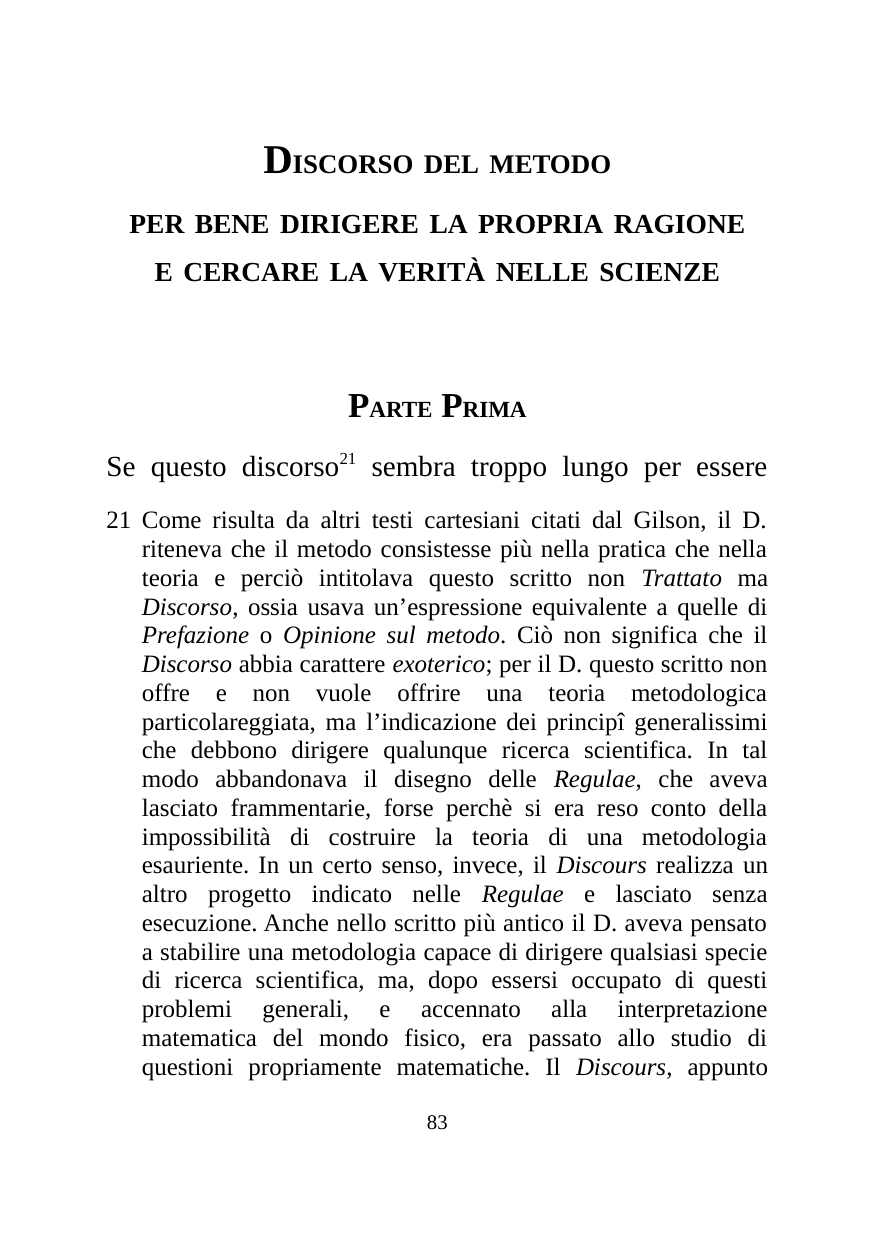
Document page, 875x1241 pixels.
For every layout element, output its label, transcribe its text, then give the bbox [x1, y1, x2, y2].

text Come risulta da altri testi cartesiani citati dal Gilson, il D. riteneva che il metodo consistesse più nella pratica che nella teoria e perciò intitolava questo scritto non Trattato ma Discorso, ossia usava un’espressione equivalente a quelle di Prefazione o Opinione sul metodo. Ciò non significa che il Discorso abbia carattere exoterico; per il D. questo scritto non offre e non vuole offrire una teoria metodologica particolareggiata, ma l’indicazione dei principî generalissimi che debbono dirigere qualunque ricerca scientifica. In tal modo abbandonava il disegno delle Regulae, che aveva lasciato frammentarie, forse perchè si era reso conto della impossibilità di costruire la teoria di una metodologia esauriente. In un certo senso, invece, il Discours realizza un altro progetto indicato nelle Regulae e lasciato senza esecuzione. Anche nello scritto più antico il D. aveva pensato a stabilire una metodologia capace di dirigere qualsiasi specie di ricerca scientifica, ma, dopo essersi occupato di questi problemi generali, e accennato alla interpretazione matematica del mondo fisico, era passato allo studio di questioni propriamente matematiche. Il Discours, appunto [106, 505, 768, 1080]
subtitle per bene dirigere la propria ragione e cercare la verità nelle scienze [106, 194, 768, 290]
subtitle Discorso del metodo [106, 136, 768, 183]
subtitle Parte Prima [106, 385, 768, 425]
text Se questo discorso sembra troppo lungo per essere [106, 449, 768, 482]
